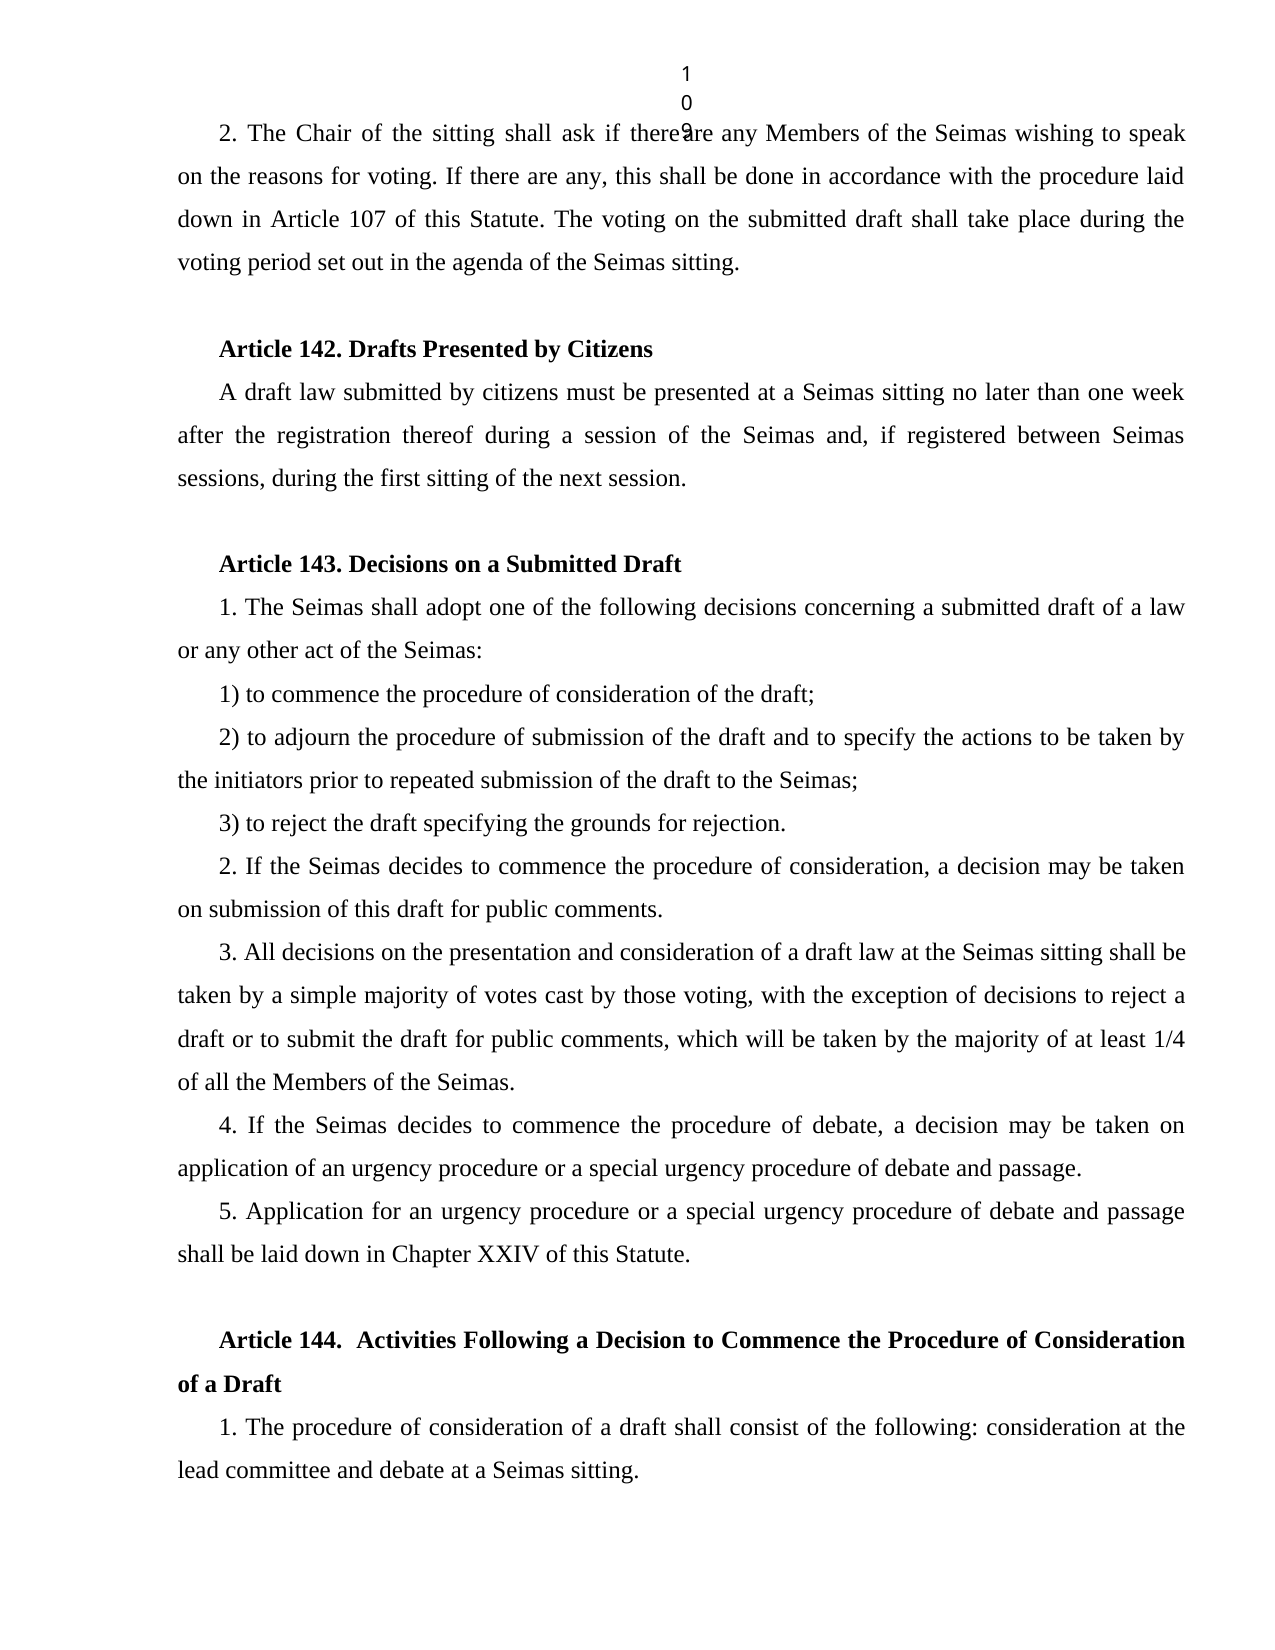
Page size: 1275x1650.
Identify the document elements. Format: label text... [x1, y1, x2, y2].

text 1) to commence the procedure of consideration of the draft; [177, 679, 1186, 707]
text A draft law submitted by citizens must be presented at a Seimas sitting no later than one week after the registration thereof during a session of the Seimas and, if registered between Seimas sessions, during the first sitting of the next session. [177, 377, 1186, 492]
text 4. If the Seimas decides to commence the procedure of debate, a decision may be taken on application of an urgency procedure or a special urgency procedure of debate and passage. [177, 1110, 1186, 1182]
text 2) to adjourn the procedure of submission of the draft and to specify the actions to be taken by the initiators prior to repeated submission of the draft to the Seimas; [177, 722, 1186, 794]
text 3) to reject the draft specifying the grounds for rejection. [177, 808, 1186, 837]
text Article 144. Activities Following a Decision to Commence the Procedure of Consideration of a Draft [177, 1326, 1186, 1397]
text 1. The procedure of consideration of a draft shall consist of the following: consideration at the lead committee and debate at a Seimas sitting. [177, 1412, 1186, 1484]
text Article 142. Drafts Presented by Citizens [177, 334, 1186, 362]
text 3. All decisions on the presentation and consideration of a draft law at the Seimas sitting shall be taken by a simple majority of votes cast by those voting, with the exception of decisions to reject a draft or to submit the draft for public comments, which will be taken by the majority of at least 1/4 of all the Members of the Seimas. [177, 937, 1186, 1096]
text 2. If the Seimas decides to commence the procedure of consideration, a decision may be taken on submission of this draft for public comments. [177, 851, 1186, 923]
text 1. The Seimas shall adopt one of the following decisions concerning a submitted draft of a law or any other act of the Seimas: [177, 592, 1186, 664]
text 2. The Chair of the sitting shall ask if there are any Members of the Seimas wishing to speak on the reasons for voting. If there are any, this shall be done in accordance with the procedure laid down in Article 107 of this Statute. The voting on the submitted draft shall take place during the voting period set out in the agenda of the Seimas sitting. [177, 118, 1186, 276]
text 5. Application for an urgency procedure or a special urgency procedure of debate and passage shall be laid down in Chapter XXIV of this Statute. [177, 1196, 1186, 1268]
text Article 143. Decisions on a Submitted Draft [177, 549, 1186, 578]
